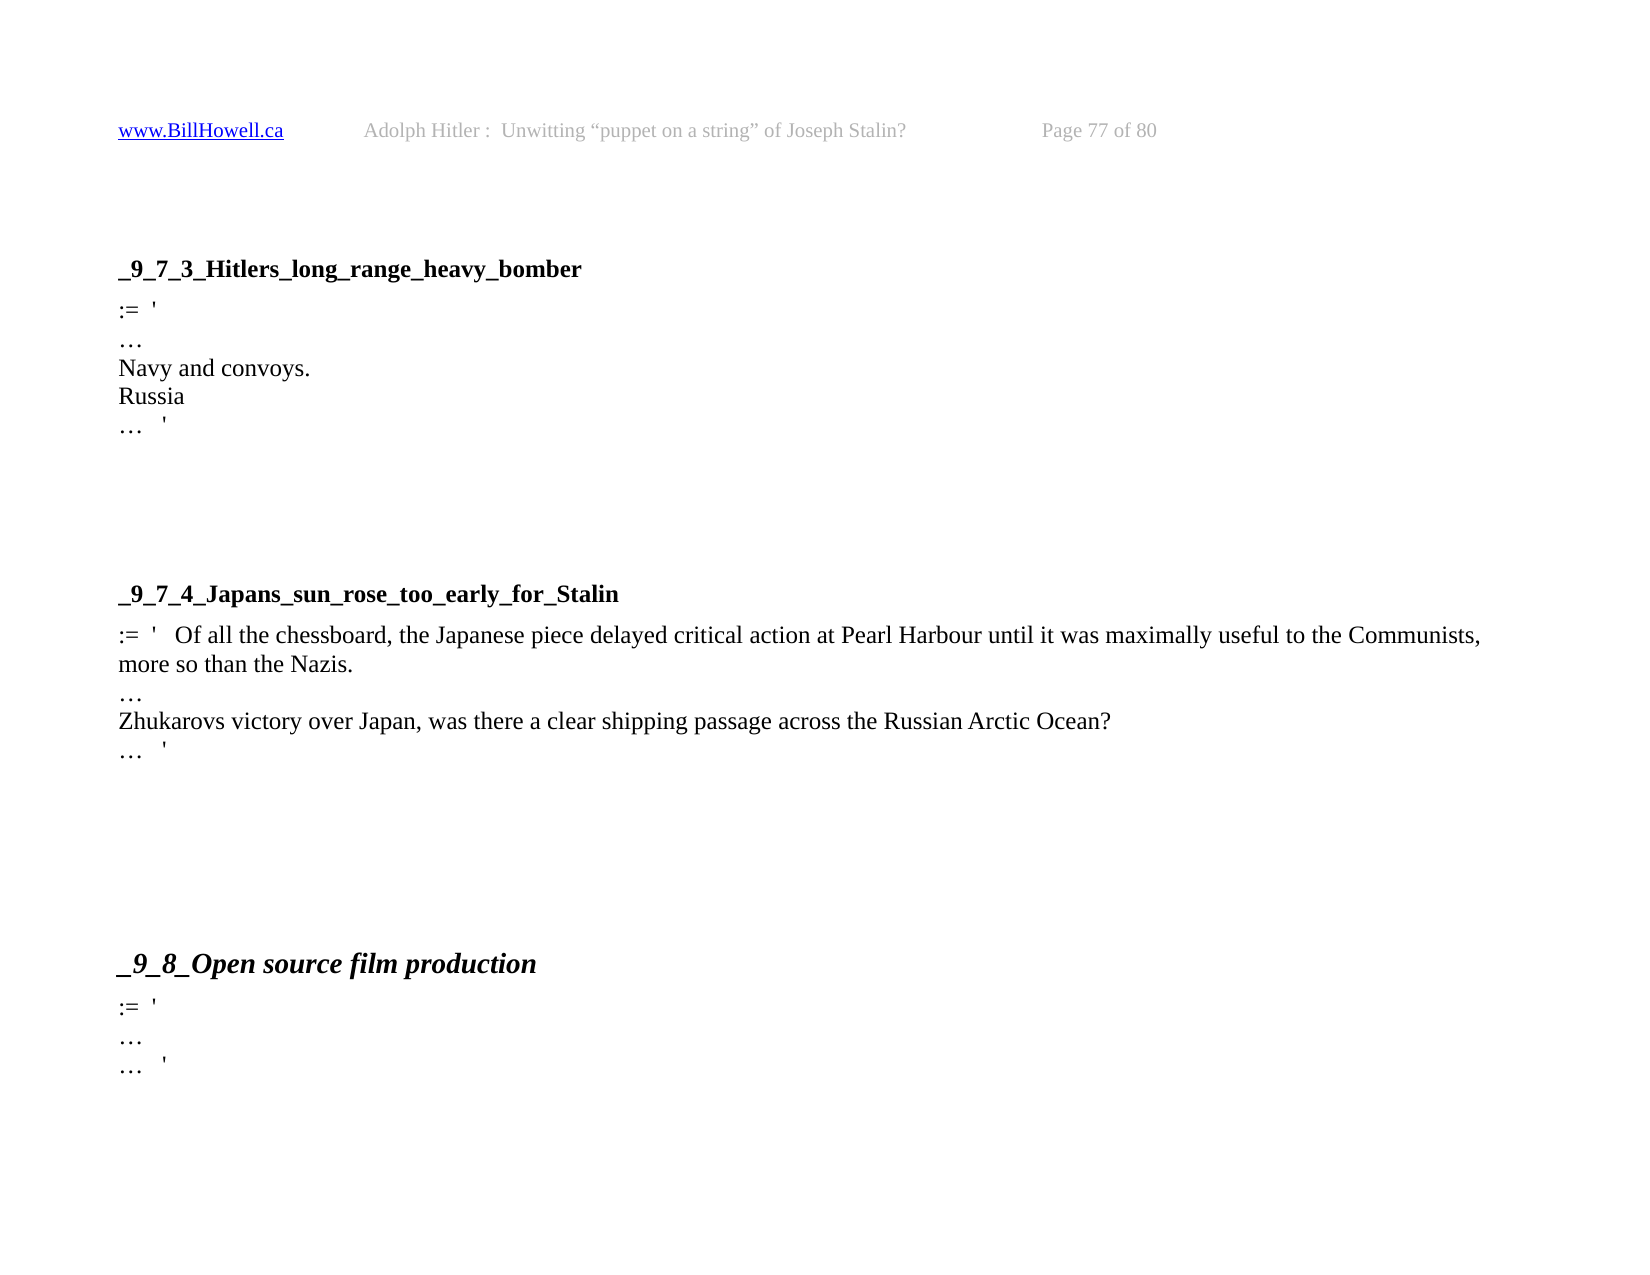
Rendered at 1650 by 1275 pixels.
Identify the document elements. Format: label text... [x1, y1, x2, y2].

subtitle _9_8_Open source film production [118, 946, 1532, 980]
text … ' [118, 1050, 1532, 1079]
text Navy and convoys. [118, 353, 1532, 382]
text … [118, 678, 1532, 707]
text := ' Of all the chessboard, the Japanese piece delayed critical action at Pearl Harbour until it was maximally useful to the Communists, more so than the Nazis. [118, 620, 1532, 678]
subtitle _9_7_4_Japans_sun_rose_too_early_for_Stalin [118, 579, 1532, 608]
text := ' [118, 992, 1532, 1021]
text … [118, 1021, 1532, 1050]
subtitle _9_7_3_Hitlers_long_range_heavy_bomber [118, 254, 1532, 283]
text … [118, 324, 1532, 353]
text := ' [118, 295, 1532, 324]
text Zhukarovs victory over Japan, was there a clear shipping passage across the Russian Arctic Ocean? [118, 707, 1532, 735]
text … ' [118, 410, 1532, 439]
text … ' [118, 735, 1532, 764]
text Russia [118, 382, 1532, 410]
